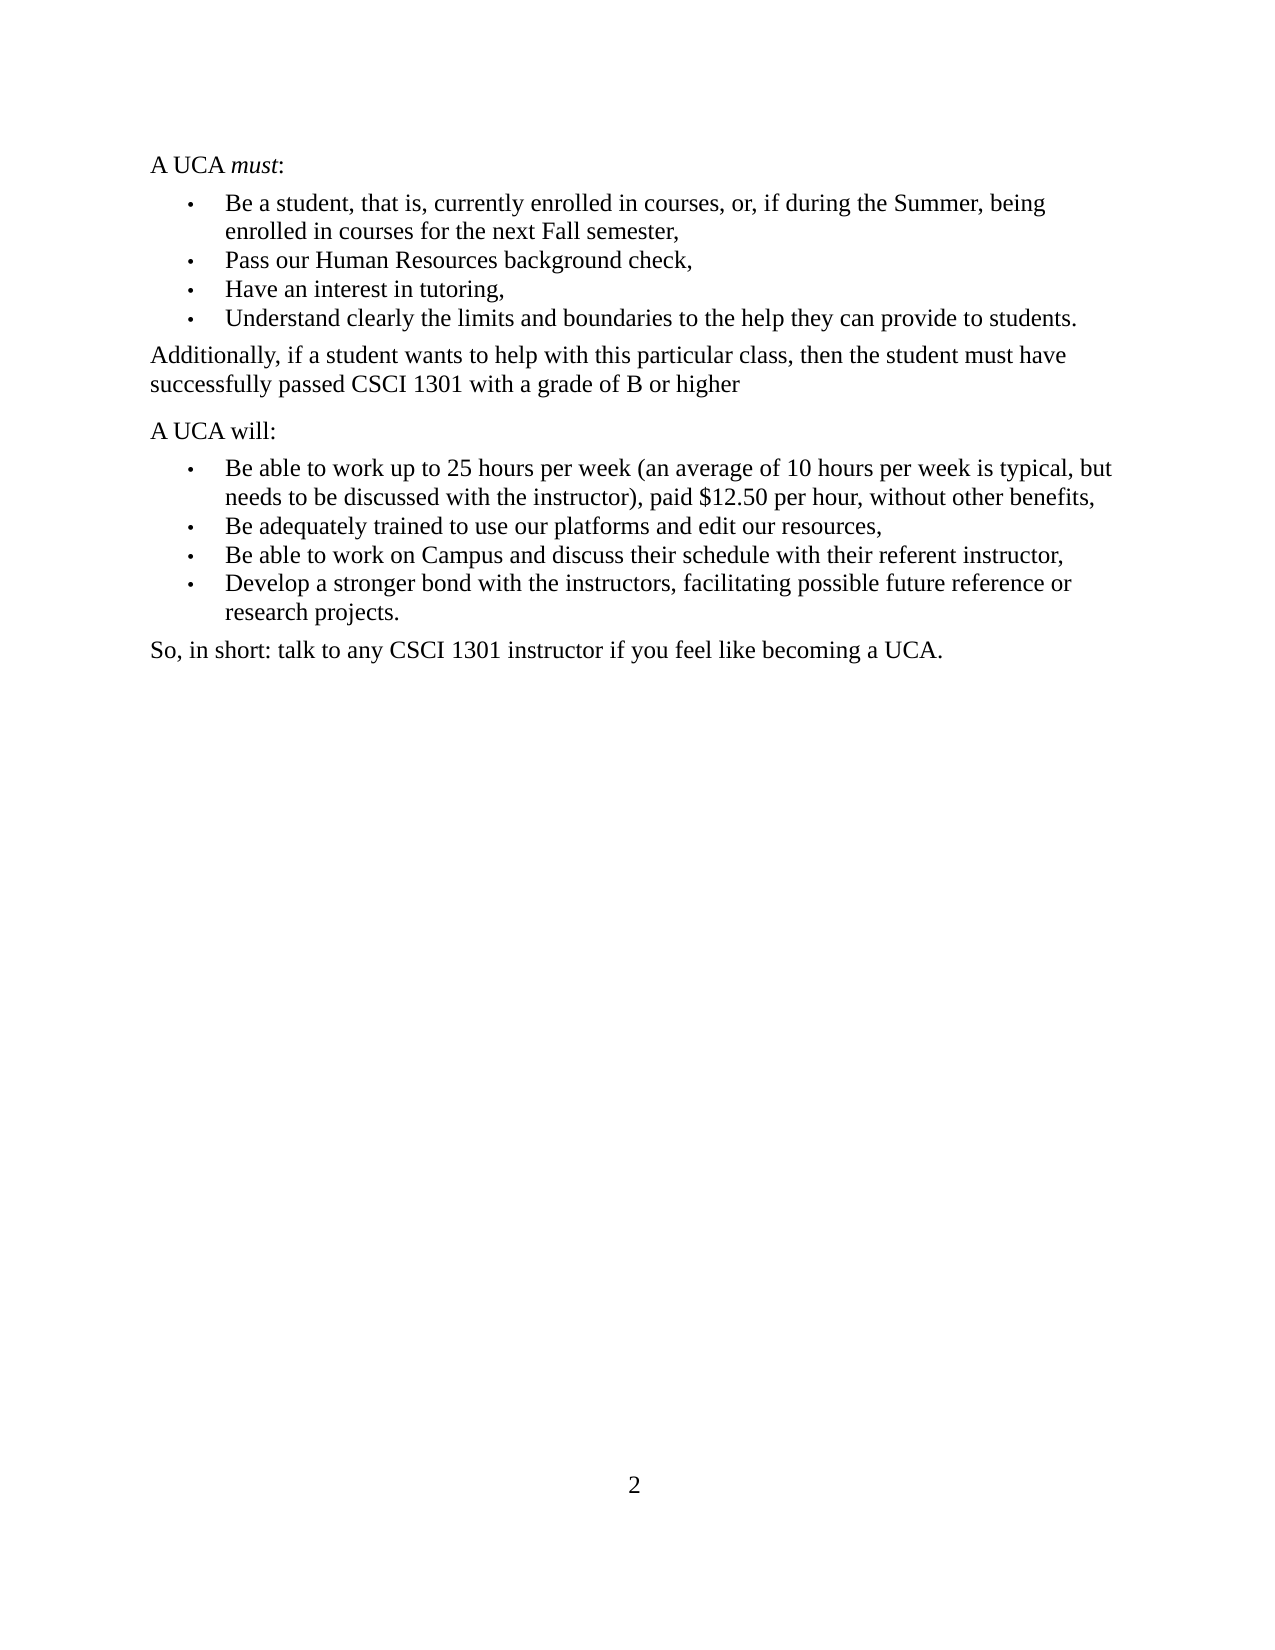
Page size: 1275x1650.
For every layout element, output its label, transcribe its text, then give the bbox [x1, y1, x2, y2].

text A UCA must: [150, 150, 1125, 179]
list Understand clearly the limits and boundaries to the help they can provide to students. [187, 303, 1125, 331]
list Pass our Human Resources background check, [187, 245, 1125, 274]
list Develop a stronger bond with the instructors, facilitating possible future reference or research projects. [187, 568, 1125, 626]
list Be able to work up to 25 hours per week (an average of 10 hours per week is typical, but needs to be discussed with the instructor), paid $12.50 per hour, without other benefits, [187, 453, 1125, 511]
text A UCA will: [150, 416, 1125, 444]
text Additionally, if a student wants to help with this particular class, then the student must have successfully passed CSCI 1301 with a grade of B or higher [150, 340, 1125, 398]
list Be adequately trained to use our platforms and edit our resources, [187, 511, 1125, 540]
list Be a student, that is, currently enrolled in courses, or, if during the Summer, being enrolled in courses for the next Fall semester, [187, 188, 1125, 245]
text So, in short: talk to any CSCI 1301 instructor if you feel like becoming a UCA. [150, 635, 1125, 664]
list Have an interest in tutoring, [187, 274, 1125, 303]
list Be able to work on Campus and discuss their schedule with their referent instructor, [187, 540, 1125, 568]
